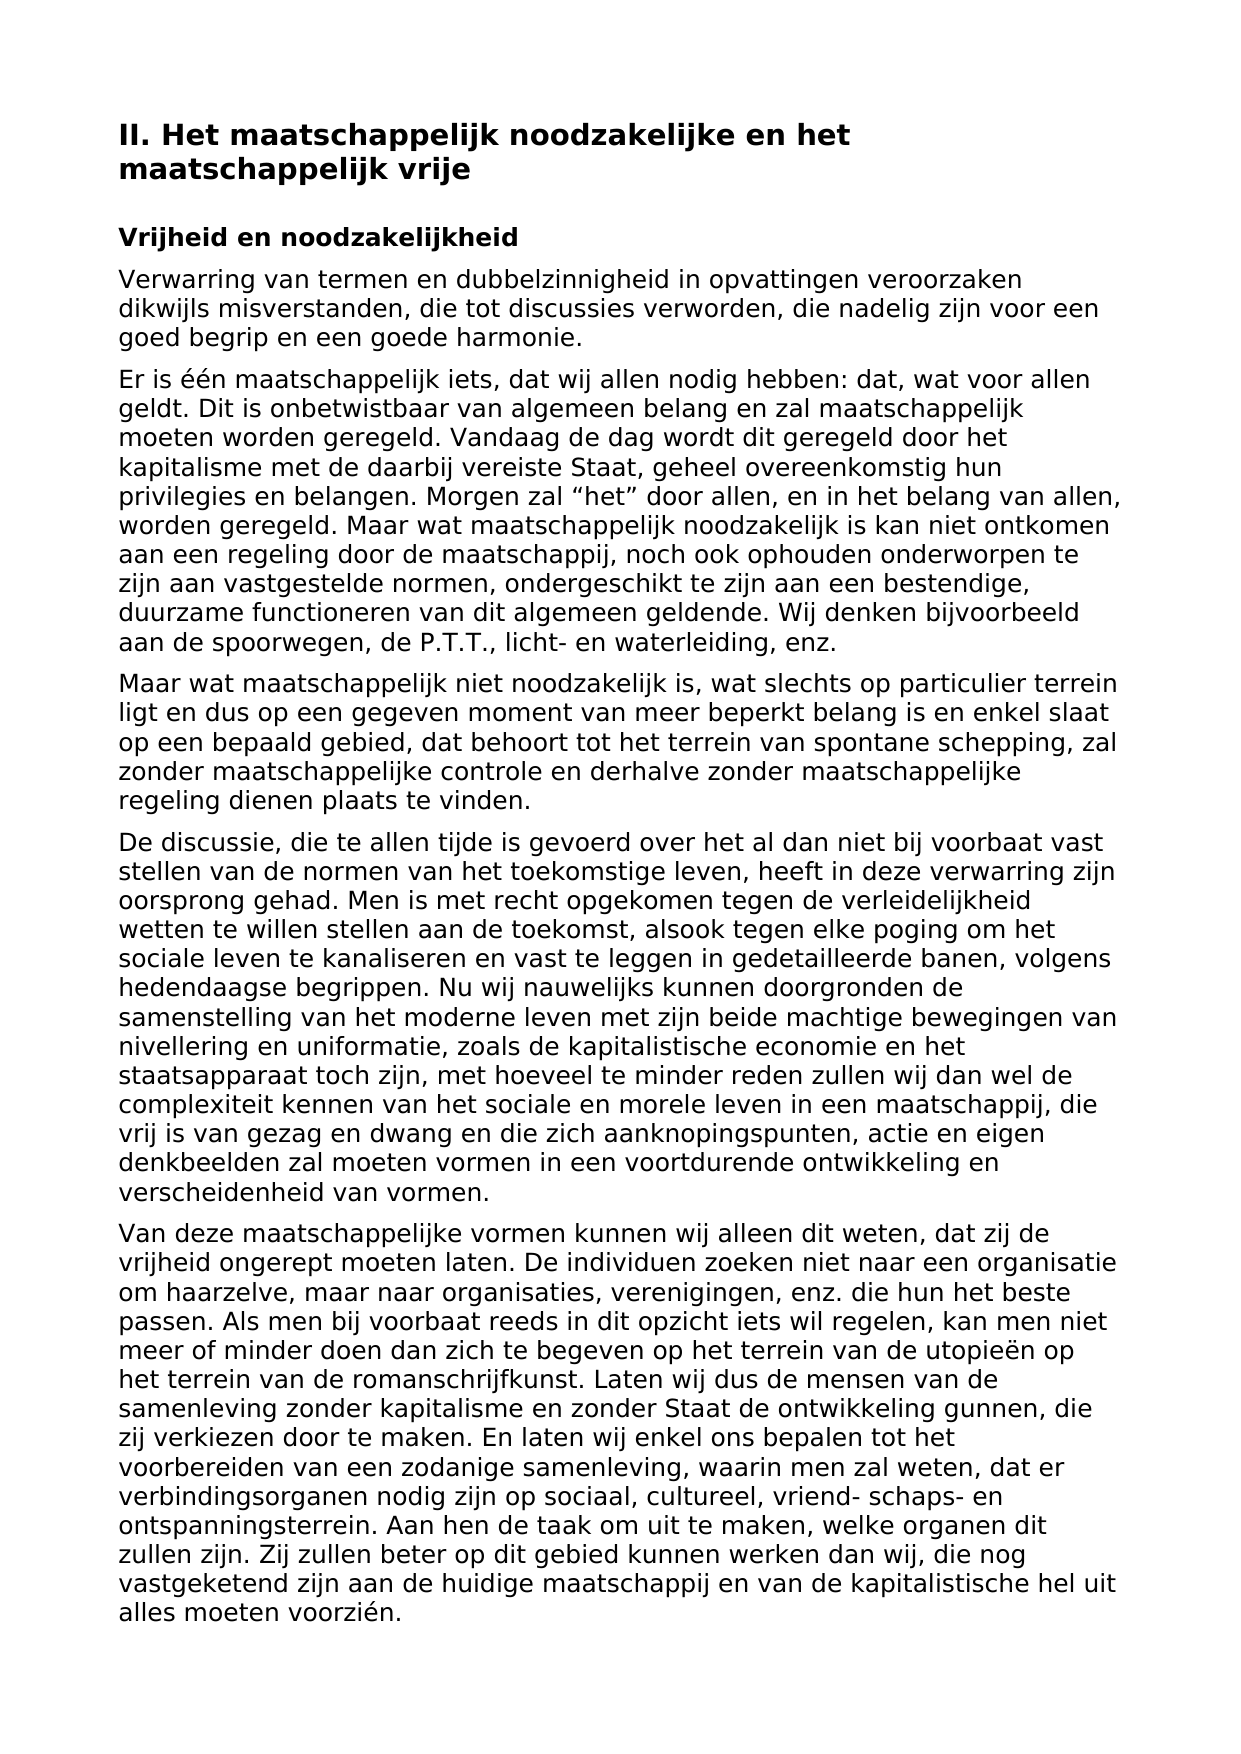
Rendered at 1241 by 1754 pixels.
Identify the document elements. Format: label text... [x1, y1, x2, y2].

text Van deze maatschappelijke vormen kunnen wij alleen dit weten, dat zij de vrijheid ongerept moeten laten. De individuen zoeken niet naar een organisatie om haarzelve, maar naar organisaties, verenigingen, enz. die hun het beste passen. Als men bij voorbaat reeds in dit opzicht iets wil regelen, kan men niet meer of minder doen dan zich te begeven op het terrein van de utopieën op het terrein van de romanschrijfkunst. Laten wij dus de mensen van de samenleving zonder kapitalisme en zonder Staat de ontwikkeling gunnen, die zij verkiezen door te maken. En laten wij enkel ons bepalen tot het voorbereiden van een zodanige samenleving, waarin men zal weten, dat er verbindingsorganen nodig zijn op sociaal, cultureel, vriend- schaps- en ontspanningsterrein. Aan hen de taak om uit te maken, welke organen dit zullen zijn. Zij zullen beter op dit gebied kunnen werken dan wij, die nog vastgeketend zijn aan de huidige maatschappij en van de kapitalistische hel uit alles moeten voorzién. [118, 1219, 1122, 1628]
text Er is één maatschappelijk iets, dat wij allen nodig hebben: dat, wat voor allen geldt. Dit is onbetwistbaar van algemeen belang en zal maatschappelijk moeten worden geregeld. Vandaag de dag wordt dit geregeld door het kapitalisme met de daarbij vereiste Staat, geheel overeenkomstig hun privilegies en belangen. Morgen zal “het” door allen, en in het belang van allen, worden geregeld. Maar wat maatschappelijk noodzakelijk is kan niet ontkomen aan een regeling door de maatschappij, noch ook ophouden onderworpen te zijn aan vastgestelde normen, ondergeschikt te zijn aan een bestendige, duurzame functioneren van dit algemeen geldende. Wij denken bijvoorbeeld aan de spoorwegen, de P.T.T., licht- en waterleiding, enz. [118, 365, 1122, 657]
subtitle Vrijheid en noodzakelijkheid [118, 223, 1122, 253]
text De discussie, die te allen tijde is gevoerd over het al dan niet bij voorbaat vast stellen van de normen van het toekomstige leven, heeft in deze verwarring zijn oorsprong gehad. Men is met recht opgekomen tegen de verleidelijkheid wetten te willen stellen aan de toekomst, alsook tegen elke poging om het sociale leven te kanaliseren en vast te leggen in gedetailleerde banen, volgens hedendaagse begrippen. Nu wij nauwelijks kunnen doorgronden de samenstelling van het moderne leven met zijn beide machtige bewegingen van nivellering en uniformatie, zoals de kapitalistische economie en het staatsapparaat toch zijn, met hoeveel te minder reden zullen wij dan wel de complexiteit kennen van het sociale en morele leven in een maatschappij, die vrij is van gezag en dwang en die zich aanknopingspunten, actie en eigen denkbeelden zal moeten vormen in een voortdurende ontwikkeling en verscheidenheid van vormen. [118, 828, 1122, 1207]
text Maar wat maatschappelijk niet noodzakelijk is, wat slechts op particulier terrein ligt en dus op een gegeven moment van meer beperkt belang is en enkel slaat op een bepaald gebied, dat behoort tot het terrein van spontane schepping, zal zonder maatschappelijke controle en derhalve zonder maatschappelijke regeling dienen plaats te vinden. [118, 669, 1122, 815]
text Verwarring van termen en dubbelzinnigheid in opvattingen veroorzaken dikwijls misverstanden, die tot discussies verworden, die nadelig zijn voor een goed begrip en een goede harmonie. [118, 265, 1122, 353]
subtitle II. Het maatschappelijk noodzakelijke en het maatschappelijk vrije [118, 118, 1122, 186]
